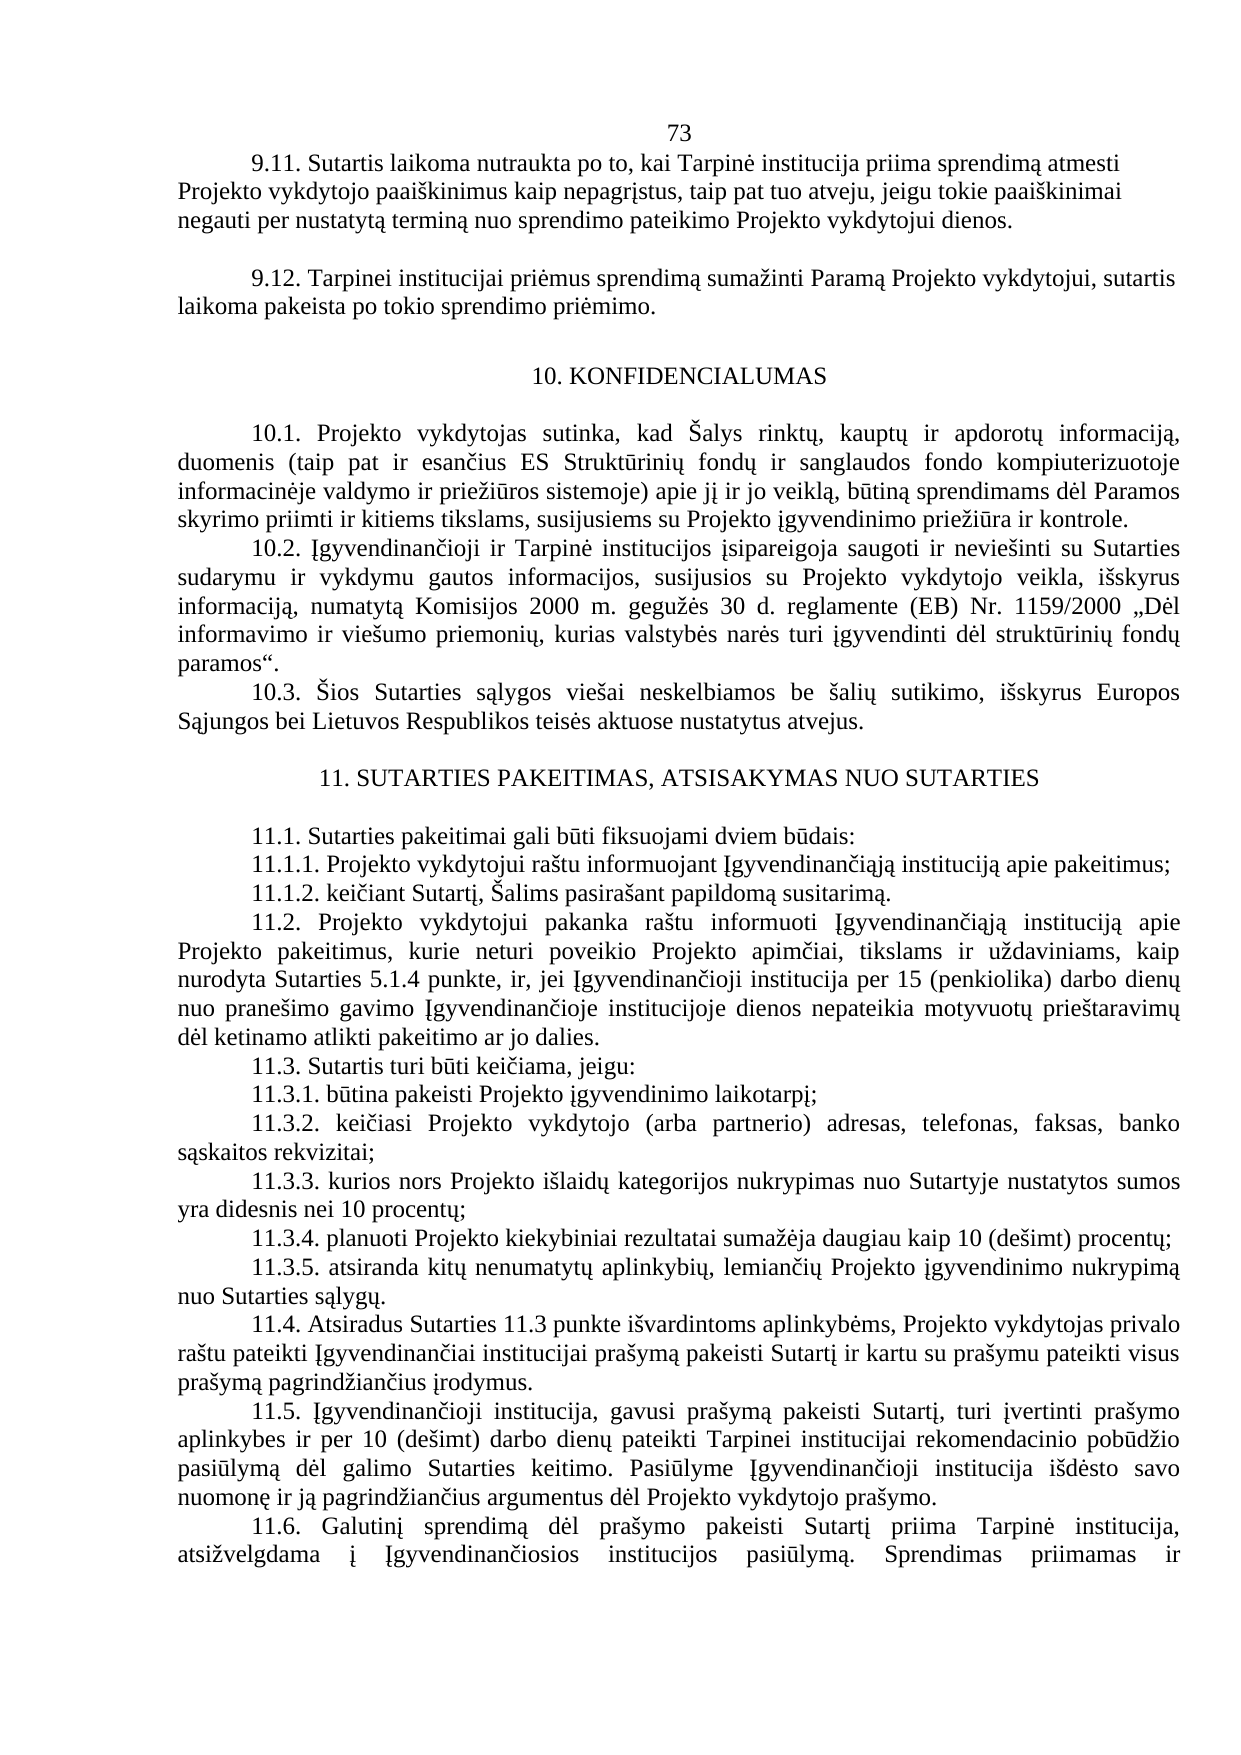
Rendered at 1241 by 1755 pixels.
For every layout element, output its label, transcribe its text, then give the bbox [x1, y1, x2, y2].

text 11.1.1. Projekto vykdytojui raštu informuojant Įgyvendinančiąją instituciją apie pakeitimus; [177, 849, 1181, 878]
text 9.12. Tarpinei institucijai priėmus sprendimą sumažinti Paramą Projekto vykdytojui, sutartis laikoma pakeista po tokio sprendimo priėmimo. [177, 263, 1181, 320]
text 10. KONFIDENCIALUMAS [177, 361, 1181, 389]
text 11.1. Sutarties pakeitimai gali būti fiksuojami dviem būdais: [177, 821, 1181, 849]
text 10.3. Šios Sutarties sąlygos viešai neskelbiamos be šalių sutikimo, išskyrus Europos Sąjungos bei Lietuvos Respublikos teisės aktuose nustatytus atvejus. [177, 677, 1181, 734]
text 11.3.3. kurios nors Projekto išlaidų kategorijos nukrypimas nuo Sutartyje nustatytos sumos yra didesnis nei 10 procentų; [177, 1166, 1181, 1223]
text 11.3.1. būtina pakeisti Projekto įgyvendinimo laikotarpį; [177, 1079, 1181, 1108]
text 11.3. Sutartis turi būti keičiama, jeigu: [177, 1051, 1181, 1079]
text 9.11. Sutartis laikoma nutraukta po to, kai Tarpinė institucija priima sprendimą atmesti Projekto vykdytojo paaiškinimus kaip nepagrįstus, taip pat tuo atveju, jeigu tokie paaiškinimai negauti per nustatytą terminą nuo sprendimo pateikimo Projekto vykdytojui dienos. [177, 148, 1181, 234]
text 11.3.2. keičiasi Projekto vykdytojo (arba partnerio) adresas, telefonas, faksas, banko sąskaitos rekvizitai; [177, 1108, 1181, 1166]
text 11.1.2. keičiant Sutartį, Šalims pasirašant papildomą susitarimą. [177, 878, 1181, 907]
text 11.3.4. planuoti Projekto kiekybiniai rezultatai sumažėja daugiau kaip 10 (dešimt) procentų; [177, 1223, 1181, 1252]
text 11.6. Galutinį sprendimą dėl prašymo pakeisti Sutartį priima Tarpinė institucija, atsižvelgdama į Įgyvendinančiosios institucijos pasiūlymą. Sprendimas priimamas ir [177, 1511, 1181, 1568]
text 11.5. Įgyvendinančioji institucija, gavusi prašymą pakeisti Sutartį, turi įvertinti prašymo aplinkybes ir per 10 (dešimt) darbo dienų pateikti Tarpinei institucijai rekomendacinio pobūdžio pasiūlymą dėl galimo Sutarties keitimo. Pasiūlyme Įgyvendinančioji institucija išdėsto savo nuomonę ir ją pagrindžiančius argumentus dėl Projekto vykdytojo prašymo. [177, 1396, 1181, 1511]
text 11.4. Atsiradus Sutarties 11.3 punkte išvardintoms aplinkybėms, Projekto vykdytojas privalo raštu pateikti Įgyvendinančiai institucijai prašymą pakeisti Sutartį ir kartu su prašymu pateikti visus prašymą pagrindžiančius įrodymus. [177, 1309, 1181, 1396]
text 10.2. Įgyvendinančioji ir Tarpinė institucijos įsipareigoja saugoti ir neviešinti su Sutarties sudarymu ir vykdymu gautos informacijos, susijusios su Projekto vykdytojo veikla, išskyrus informaciją, numatytą Komisijos 2000 m. gegužės 30 d. reglamente (EB) Nr. 1159/2000 „Dėl informavimo ir viešumo priemonių, kurias valstybės narės turi įgyvendinti dėl struktūrinių fondų paramos“. [177, 533, 1181, 677]
text 11.2. Projekto vykdytojui pakanka raštu informuoti Įgyvendinančiąją instituciją apie Projekto pakeitimus, kurie neturi poveikio Projekto apimčiai, tikslams ir uždaviniams, kaip nurodyta Sutarties 5.1.4 punkte, ir, jei Įgyvendinančioji institucija per 15 (penkiolika) darbo dienų nuo pranešimo gavimo Įgyvendinančioje institucijoje dienos nepateikia motyvuotų prieštaravimų dėl ketinamo atlikti pakeitimo ar jo dalies. [177, 907, 1181, 1051]
text 10.1. Projekto vykdytojas sutinka, kad Šalys rinktų, kauptų ir apdorotų informaciją, duomenis (taip pat ir esančius ES Struktūrinių fondų ir sanglaudos fondo kompiuterizuotoje informacinėje valdymo ir priežiūros sistemoje) apie jį ir jo veiklą, būtiną sprendimams dėl Paramos skyrimo priimti ir kitiems tikslams, susijusiems su Projekto įgyvendinimo priežiūra ir kontrole. [177, 418, 1181, 533]
text 11. SUTARTIES PAKEITIMAS, ATSISAKYMAS NUO SUTARTIES [177, 763, 1181, 792]
text 11.3.5. atsiranda kitų nenumatytų aplinkybių, lemiančių Projekto įgyvendinimo nukrypimą nuo Sutarties sąlygų. [177, 1252, 1181, 1309]
